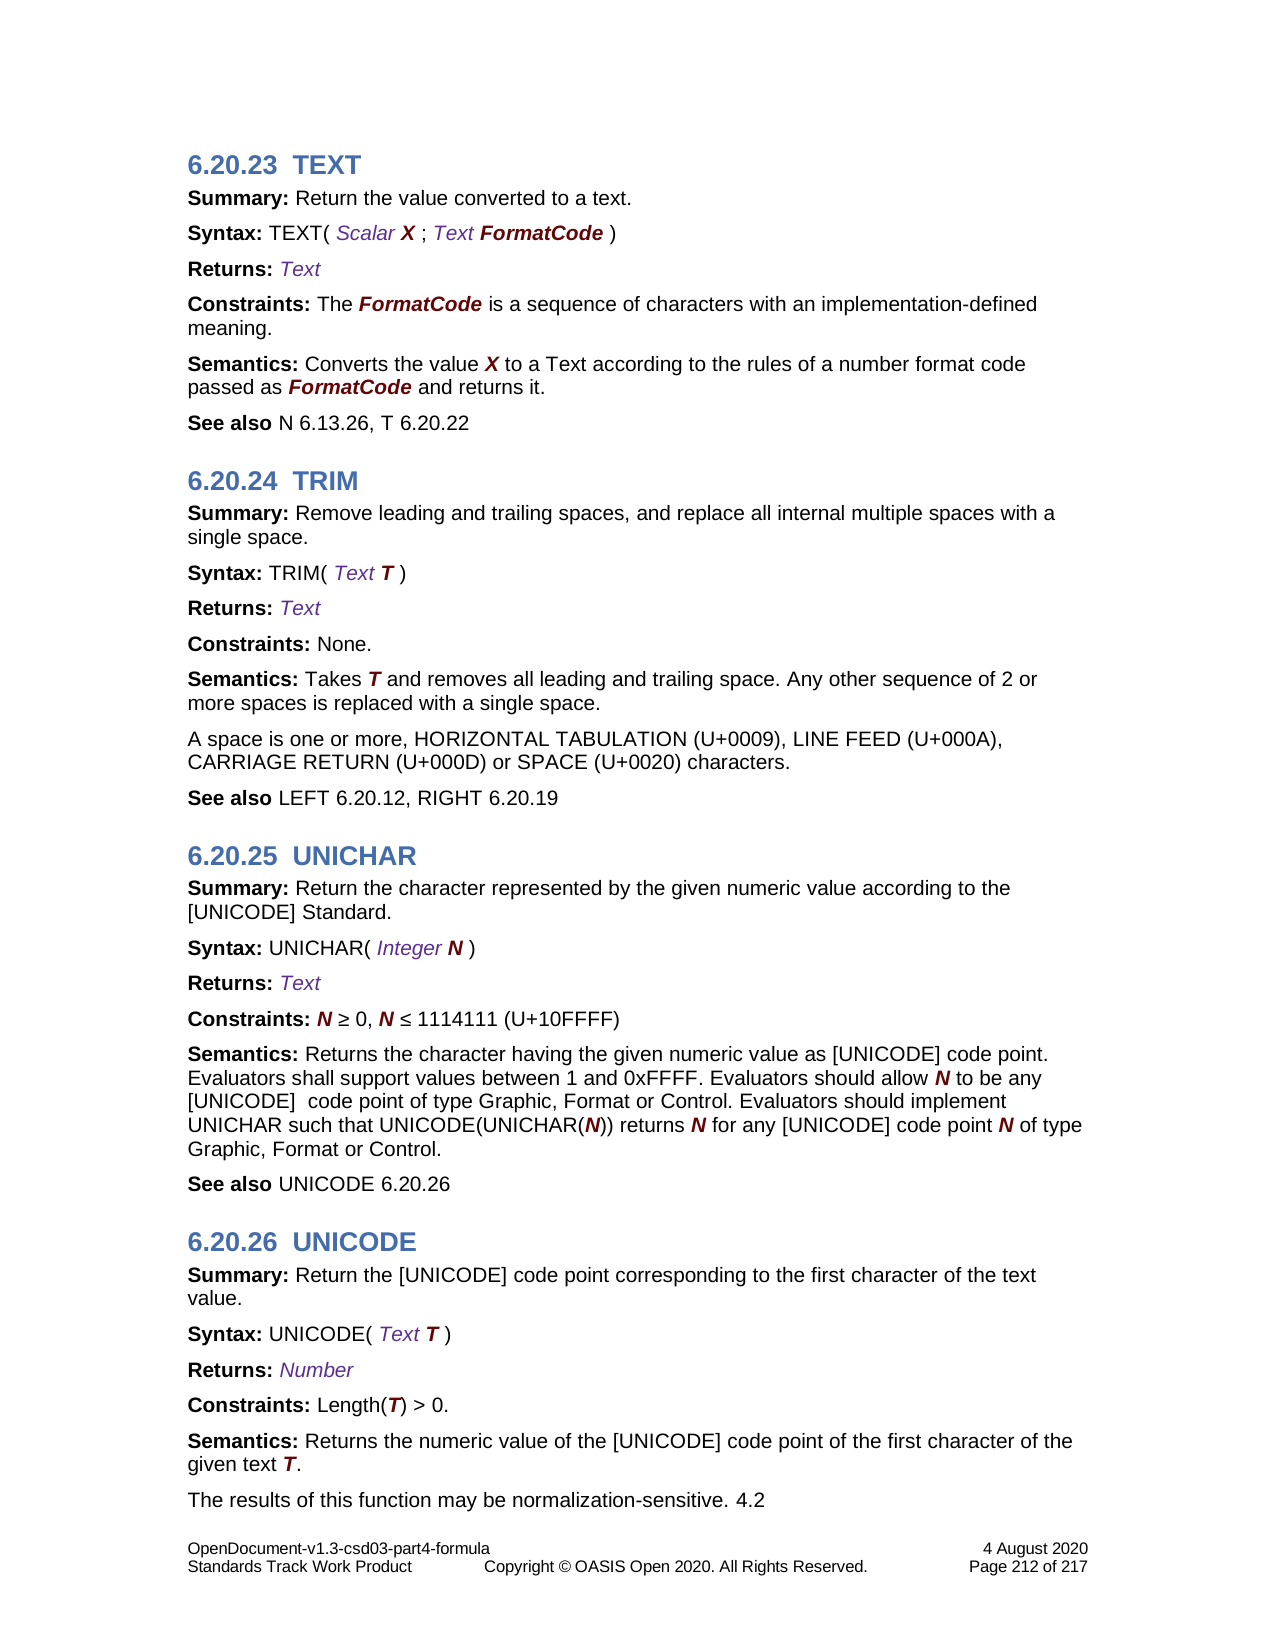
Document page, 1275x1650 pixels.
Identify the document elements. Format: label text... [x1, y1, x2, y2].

text Syntax: UNICHAR( Integer N ) [187, 936, 1088, 959]
text See also LEFT 6.20.12, RIGHT 6.20.19 [187, 786, 1088, 810]
text Constraints: None. [187, 632, 1088, 656]
text See also N 6.13.26, T 6.20.22 [187, 411, 1088, 435]
text Summary: Return the value converted to a text. [187, 186, 1088, 209]
subtitle UNICHAR [187, 841, 1088, 871]
text Syntax: TRIM( Text T ) [187, 561, 1088, 584]
text Syntax: UNICODE( Text T ) [187, 1322, 1088, 1346]
text Semantics: Returns the character having the given numeric value as [UNICODE] code point. Evaluators shall support values between 1 and 0xFFFF. Evaluators should allow N to be any [UNICODE] code point of type Graphic, Format or Control. Evaluators should implement UNICHAR such that UNICODE(UNICHAR(N)) returns N for any [UNICODE] code point N of type Graphic, Format or Control. [187, 1043, 1088, 1161]
text See also UNICODE 6.20.26 [187, 1173, 1088, 1196]
text Semantics: Returns the numeric value of the [UNICODE] code point of the first character of the given text T. [187, 1429, 1088, 1476]
text Constraints: Length(T) > 0. [187, 1394, 1088, 1417]
text Semantics: Takes T and removes all leading and trailing space. Any other sequence of 2 or more spaces is replaced with a single space. [187, 668, 1088, 715]
text A space is one or more, HORIZONTAL TABULATION (U+0009), LINE FEED (U+000A), CARRIAGE RETURN (U+000D) or SPACE (U+0020) characters. [187, 727, 1088, 774]
text The results of this function may be normalization-sensitive. 4.2 [187, 1488, 1088, 1512]
text Summary: Remove leading and trailing spaces, and replace all internal multiple spaces with a single space. [187, 502, 1088, 549]
text Semantics: Converts the value X to a Text according to the rules of a number format code passed as FormatCode and returns it. [187, 352, 1088, 399]
text Returns: Text [187, 257, 1088, 281]
subtitle UNICODE [187, 1227, 1088, 1257]
subtitle TEXT [187, 150, 1088, 180]
text Summary: Return the [UNICODE] code point corresponding to the first character of the text value. [187, 1263, 1088, 1310]
text Constraints: N ≥ 0, N ≤ 1114111 (U+10FFFF) [187, 1007, 1088, 1031]
text Returns: Number [187, 1358, 1088, 1382]
text Syntax: TEXT( Scalar X ; Text FormatCode ) [187, 222, 1088, 245]
text Constraints: The FormatCode is a sequence of characters with an implementation-defined meaning. [187, 293, 1088, 340]
text Returns: Text [187, 597, 1088, 620]
subtitle TRIM [187, 466, 1088, 496]
text Summary: Return the character represented by the given numeric value according to the [UNICODE] Standard. [187, 877, 1088, 924]
text Returns: Text [187, 972, 1088, 995]
